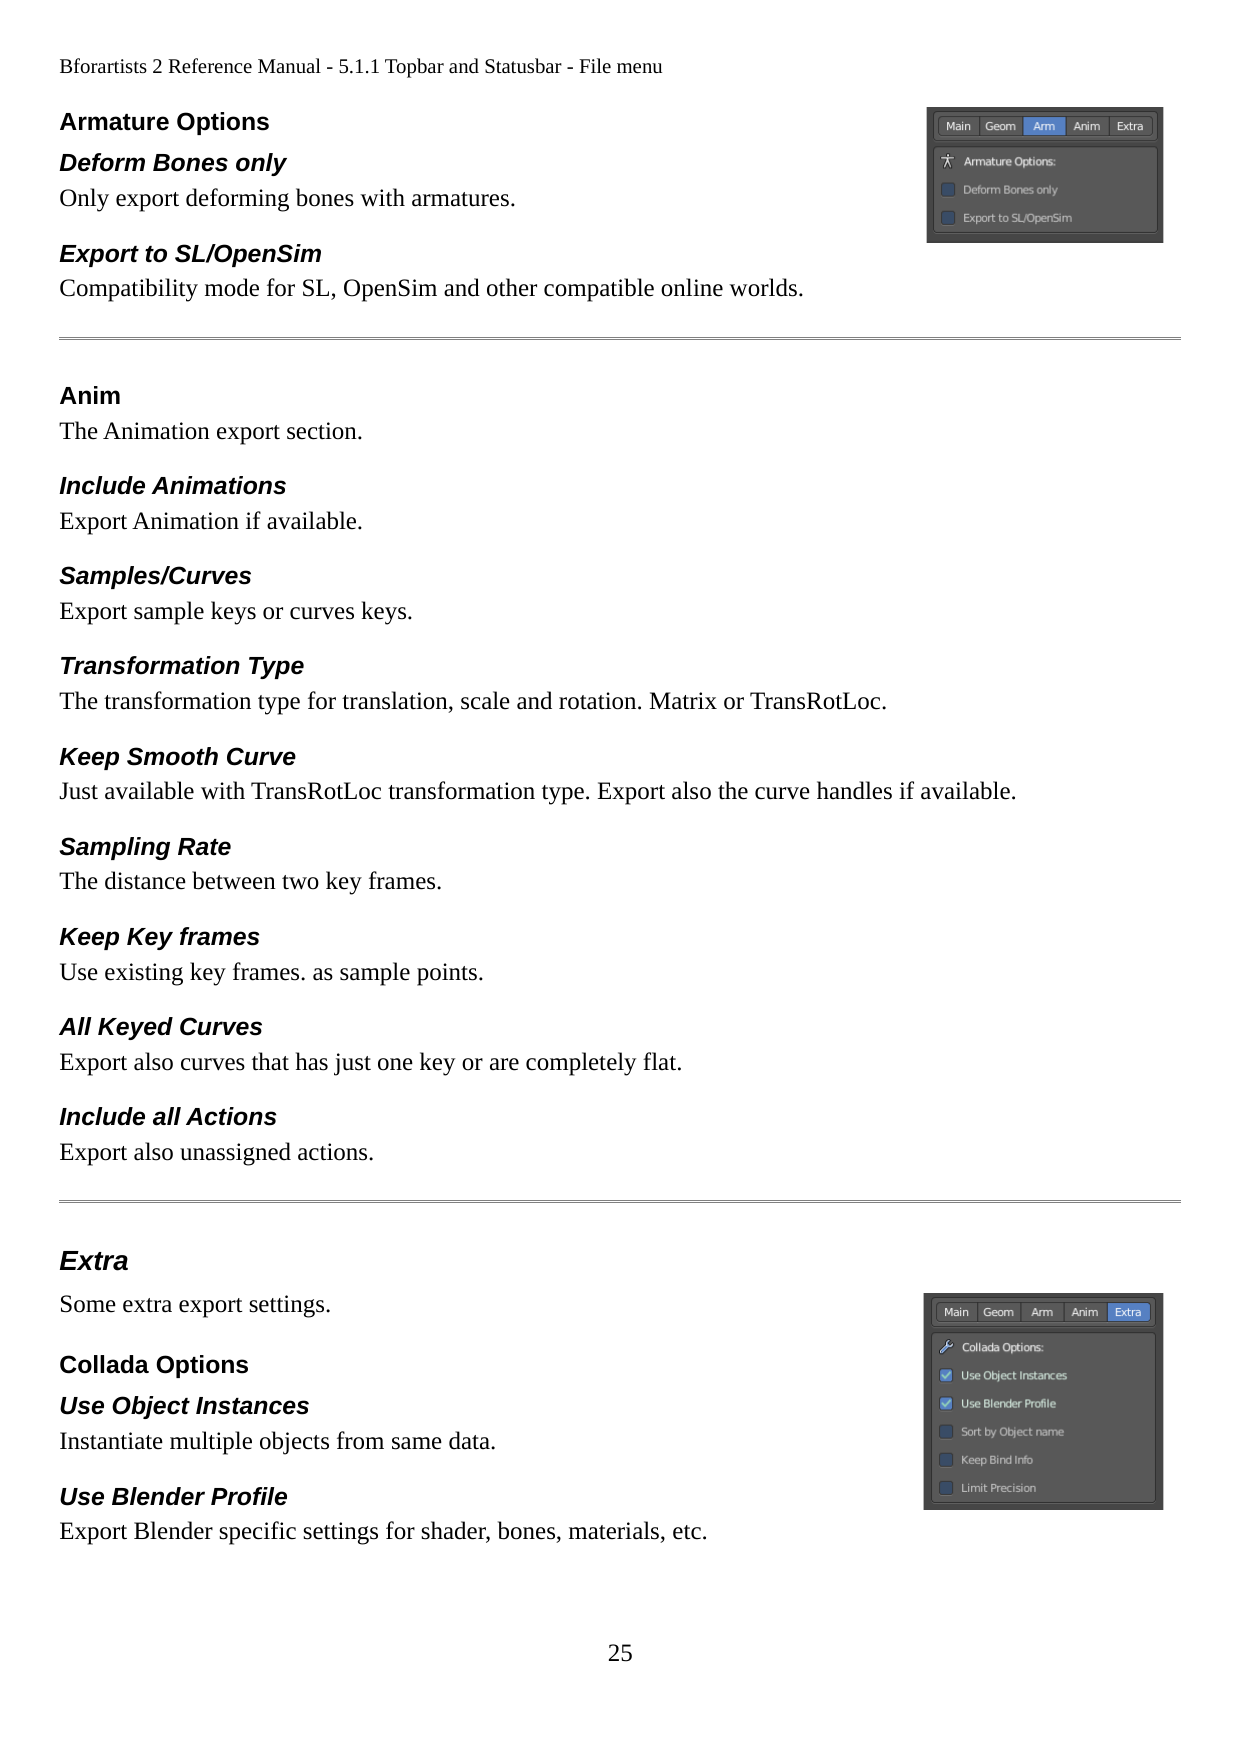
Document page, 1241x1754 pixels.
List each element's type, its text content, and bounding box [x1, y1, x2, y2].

subtitle Export to SL/OpenSim [59, 239, 1181, 267]
text Only export deforming bones with armatures. [59, 183, 926, 212]
text Compatibility mode for SL, OpenSim and other compatible online worlds. [59, 273, 1181, 302]
text Export sample keys or curves keys. [59, 596, 1181, 625]
subtitle Keep Smooth Curve [59, 742, 1181, 770]
subtitle Samples/Curves [59, 561, 1181, 590]
subtitle Armature Options [59, 107, 926, 136]
subtitle Extra [59, 1244, 1181, 1276]
subtitle [1164, 1482, 1181, 1510]
subtitle All Keyed Curves [59, 1012, 1181, 1040]
subtitle [1164, 107, 1181, 136]
text Export Blender specific settings for shader, bones, materials, etc. [59, 1516, 1181, 1545]
text Export also curves that has just one key or are completely flat. [59, 1047, 1181, 1075]
subtitle Keep Key frames [59, 922, 1181, 950]
subtitle Deform Bones only [59, 148, 926, 177]
picture [923, 1293, 1164, 1510]
subtitle Use Object Instances [59, 1391, 923, 1420]
text The Animation export section. [59, 416, 1181, 445]
text Some extra export settings. [59, 1289, 1181, 1318]
subtitle Include all Actions [59, 1102, 1181, 1131]
subtitle Use Blender Profile [59, 1482, 923, 1510]
text Instantiate multiple objects from same data. [59, 1426, 923, 1455]
picture [926, 107, 1164, 243]
subtitle Include Animations [59, 471, 1181, 500]
subtitle Anim [59, 381, 1181, 410]
subtitle [1164, 1391, 1181, 1420]
text The distance between two key frames. [59, 866, 1181, 895]
subtitle Transformation Type [59, 651, 1181, 680]
text Export also unassigned actions. [59, 1137, 1181, 1166]
subtitle Sampling Rate [59, 832, 1181, 860]
subtitle Collada Options [59, 1350, 923, 1379]
subtitle [1164, 148, 1181, 177]
subtitle [1164, 1350, 1181, 1379]
text The transformation type for translation, scale and rotation. Matrix or TransRotLoc. [59, 686, 1181, 715]
text Just available with TransRotLoc transformation type. Export also the curve handles if available. [59, 776, 1181, 805]
text Export Animation if available. [59, 506, 1181, 535]
text Use existing key frames. as sample points. [59, 957, 1181, 985]
